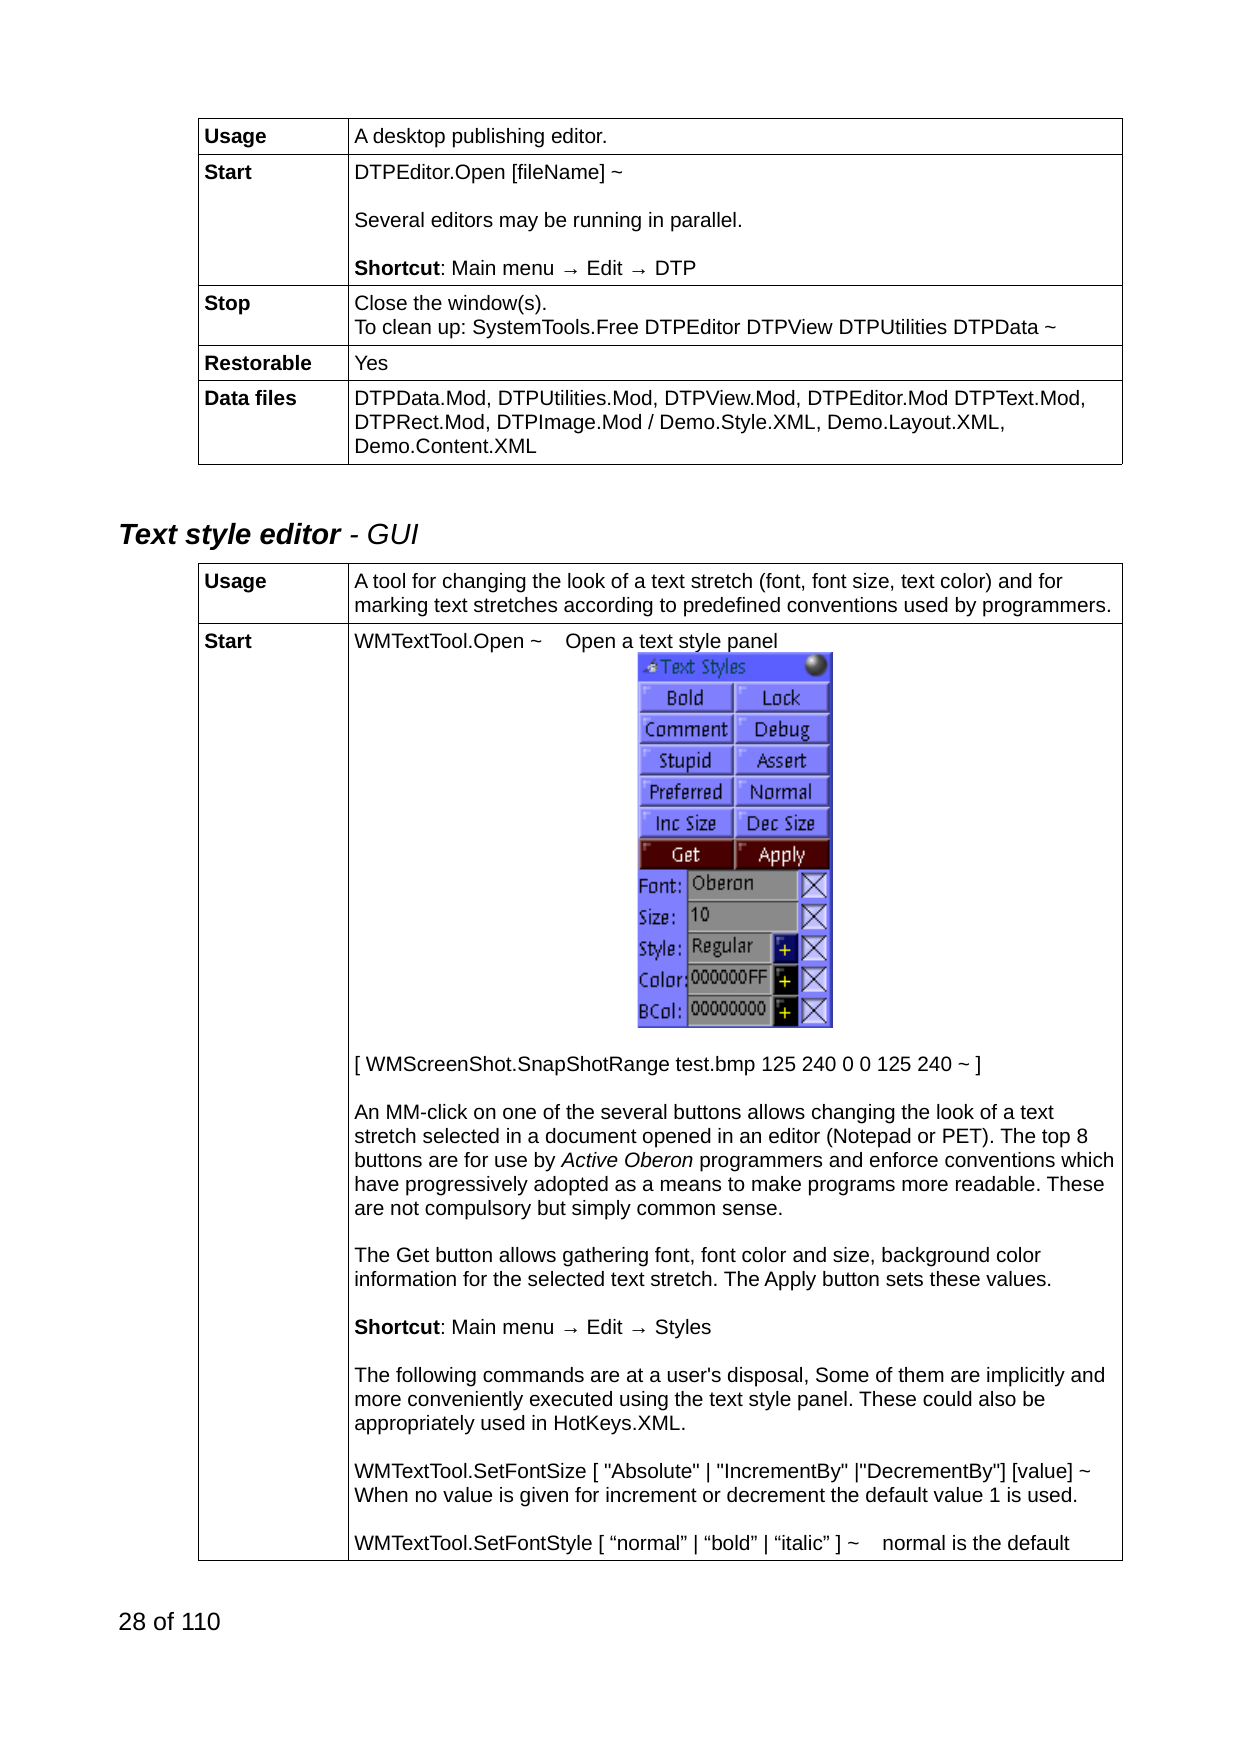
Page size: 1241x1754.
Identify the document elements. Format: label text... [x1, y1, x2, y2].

table_cell WMTextTool.Open ~ Open a text style panel [ WMScreenShot.SnapShotRange test.bmp 125 240 0 0 125 240 ~ ] An MM-click on one of the several buttons allows changing the look of a text stretch selected in a document opened in an editor (Notepad or PET). The top 8 buttons are for use by Active Oberon programmers and enforce conventions which have progressively adopted as a means to make programs more readable. These are not compulsory but simply common sense. The Get button allows gathering font, font color and size, background color information for the selected text stretch. The Apply button sets these values. Shortcut: Main menu → Edit → Styles The following commands are at a user's disposal, Some of them are implicitly and more conveniently executed using the text style panel. These could also be appropriately used in HotKeys.XML. WMTextTool.SetFontSize [ "Absolute" | "IncrementBy" |"DecrementBy"] [value] ~ When no value is given for increment or decrement the default value 1 is used. WMTextTool.SetFontStyle [ “normal” | “bold” | “italic” ] ~ normal is the default [349, 624, 1122, 1560]
table_cell Close the window(s). To clean up: SystemTools.Free DTPEditor DTPView DTPUtilities DTPData ~ [349, 286, 1122, 344]
table_cell Start [199, 155, 348, 285]
table_header Usage [199, 564, 348, 623]
table_cell Data files [199, 381, 348, 463]
picture [637, 652, 833, 1028]
subtitle Text style editor - GUI [118, 517, 1122, 551]
table_cell DTPEditor.Open [fileName] ~ Several editors may be running in parallel. Shortcut: Main menu → Edit → DTP [349, 155, 1122, 285]
table_cell Start [199, 624, 348, 1560]
table_cell Restorable [199, 346, 348, 380]
table_cell Yes [349, 346, 1122, 380]
table_cell Stop [199, 286, 348, 344]
table_header A tool for changing the look of a text stretch (font, font size, text color) and for marking text stretches according to predefined conventions used by programmers. [349, 564, 1122, 623]
table_header A desktop publishing editor. [349, 119, 1122, 154]
table_cell DTPData.Mod, DTPUtilities.Mod, DTPView.Mod, DTPEditor.Mod DTPText.Mod, DTPRect.Mod, DTPImage.Mod / Demo.Style.XML, Demo.Layout.XML, Demo.Content.XML [349, 381, 1122, 463]
table_header Usage [199, 119, 348, 154]
